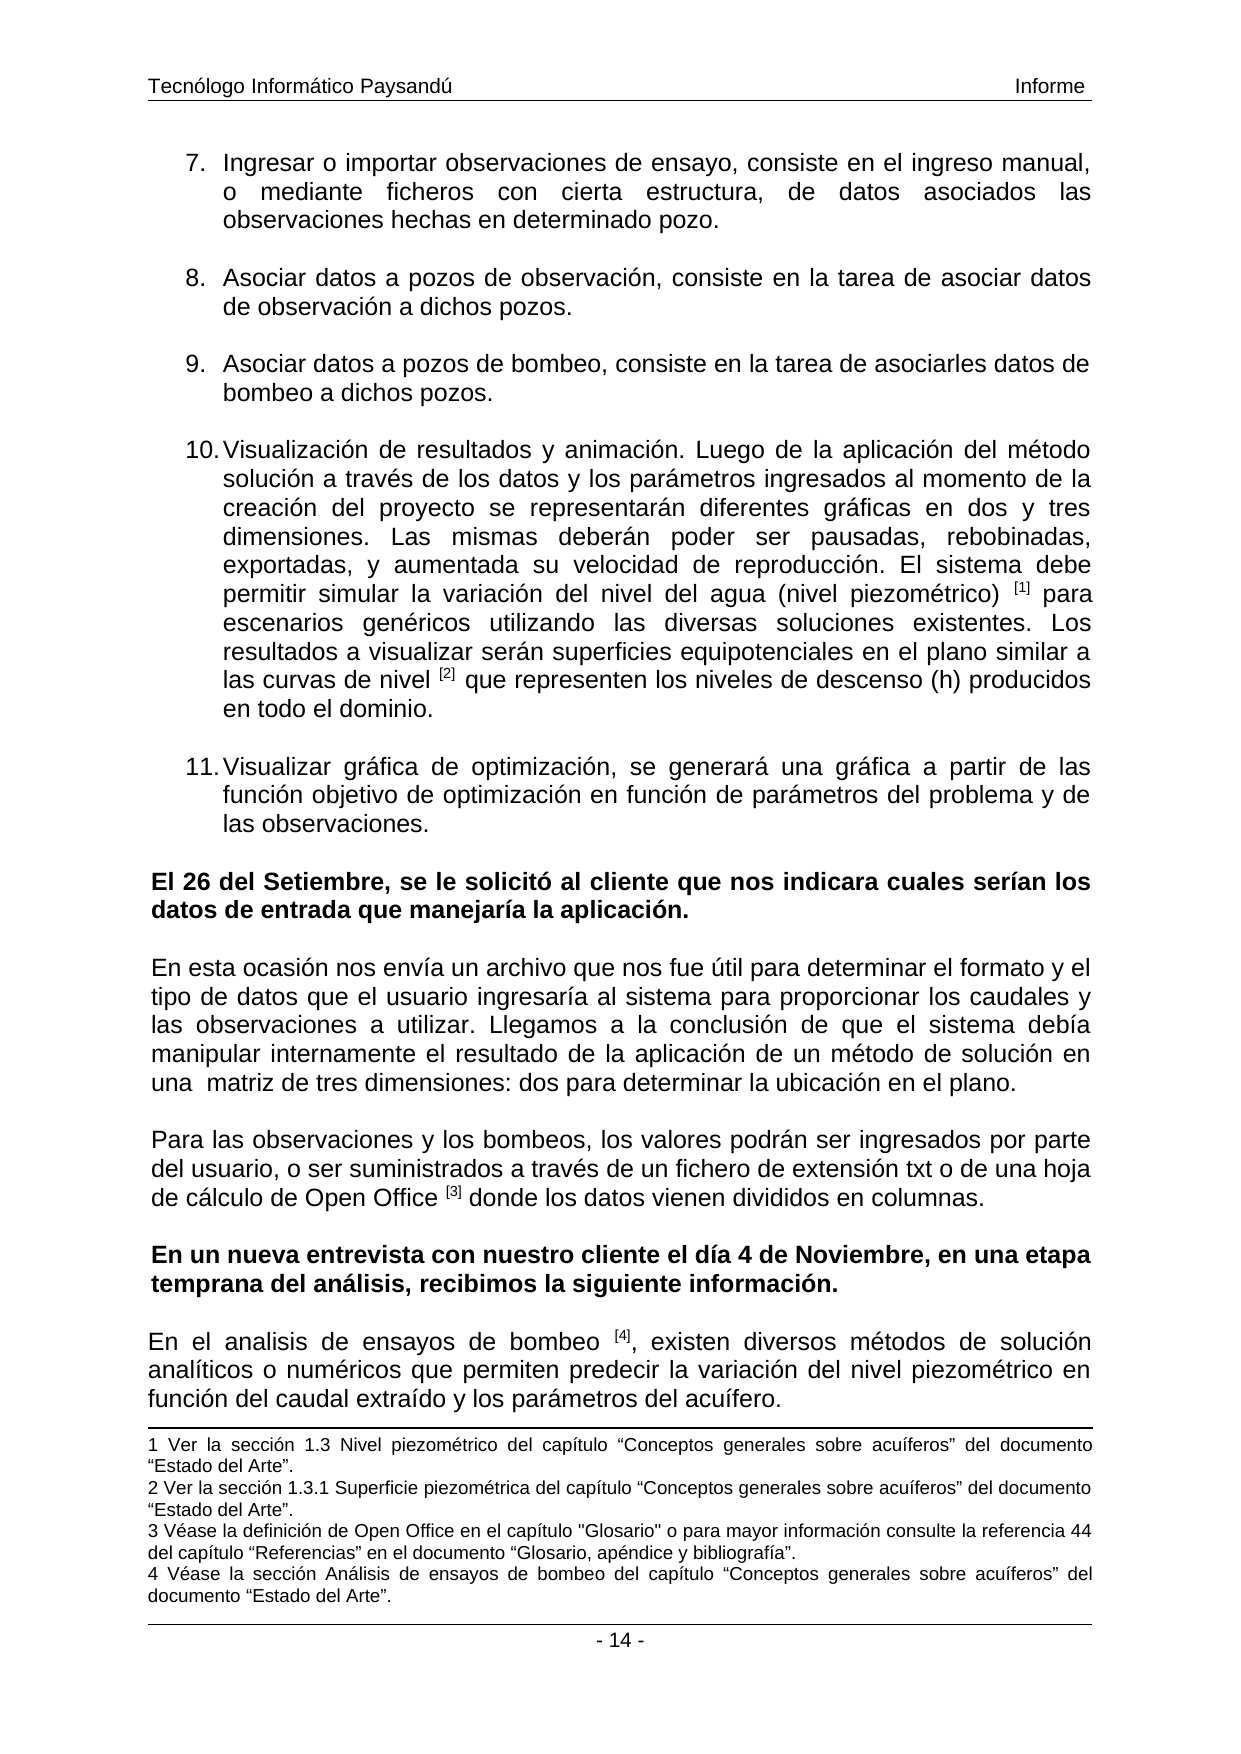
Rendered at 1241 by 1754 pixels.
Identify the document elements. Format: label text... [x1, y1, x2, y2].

text En un nueva entrevista con nuestro cliente el día 4 de Noviembre, en una etapa temprana del análisis, recibimos la siguiente información. [151, 1240, 1092, 1298]
text Véase la definición de Open Office en el capítulo "Glosario" o para mayor información consulte la referencia 44 del capítulo “Referencias” en el documento “Glosario, apéndice y bibliografía”. [148, 1520, 1092, 1563]
list Ingresar o importar observaciones de ensayo, consiste en el ingreso manual, o mediante ficheros con cierta estructura, de datos asociados las observaciones hechas en determinado pozo. [185, 148, 1092, 234]
text En esta ocasión nos envía un archivo que nos fue útil para determinar el formato y el tipo de datos que el usuario ingresaría al sistema para proporcionar los caudales y las observaciones a utilizar. Llegamos a la conclusión de que el sistema debía manipular internamente el resultado de la aplicación de un método de solución en una matriz de tres dimensiones: dos para determinar la ubicación en el plano. [151, 953, 1092, 1096]
list Asociar datos a pozos de bombeo, consiste en la tarea de asociarles datos de bombeo a dichos pozos. [185, 349, 1092, 406]
text Véase la sección Análisis de ensayos de bombeo del capítulo “Conceptos generales sobre acuíferos” del documento “Estado del Arte”. [148, 1563, 1092, 1606]
text Para las observaciones y los bombeos, los valores podrán ser ingresados por parte del usuario, o ser suministrados a través de un fichero de extensión txt o de una hoja de cálculo de Open Office [] donde los datos vienen divididos en columnas. [151, 1125, 1092, 1211]
list Ver la sección 1.3.1 Superficie piezométrica del capítulo “Conceptos generales sobre acuíferos” del documento “Estado del Arte”. [148, 1477, 1092, 1520]
list Visualizar gráfica de optimización, se generará una gráfica a partir de las función objetivo de optimización en función de parámetros del problema y de las observaciones. [185, 751, 1092, 838]
list Asociar datos a pozos de observación, consiste en la tarea de asociar datos de observación a dichos pozos. [185, 263, 1092, 320]
list Visualización de resultados y animación. Luego de la aplicación del método solución a través de los datos y los parámetros ingresados al momento de la creación del proyecto se representarán diferentes gráficas en dos y tres dimensiones. Las mismas deberán poder ser pausadas, rebobinadas, exportadas, y aumentada su velocidad de reproducción. El sistema debe permitir simular la variación del nivel del agua (nivel piezométrico) [] para escenarios genéricos utilizando las diversas soluciones existentes. Los resultados a visualizar serán superficies equipotenciales en el plano similar a las curvas de nivel [] que representen los niveles de descenso (h) producidos en todo el dominio. [185, 435, 1092, 723]
text En el analisis de ensayos de bombeo [], existen diversos métodos de solución analíticos o numéricos que permiten predecir la variación del nivel piezométrico en función del caudal extraído y los parámetros del acuífero. [148, 1326, 1092, 1413]
text El 26 del Setiembre, se le solicitó al cliente que nos indicara cuales serían los datos de entrada que manejaría la aplicación. [151, 866, 1092, 924]
list Ver la sección 1.3 Nivel piezométrico del capítulo “Conceptos generales sobre acuíferos” del documento “Estado del Arte”. [148, 1434, 1092, 1477]
